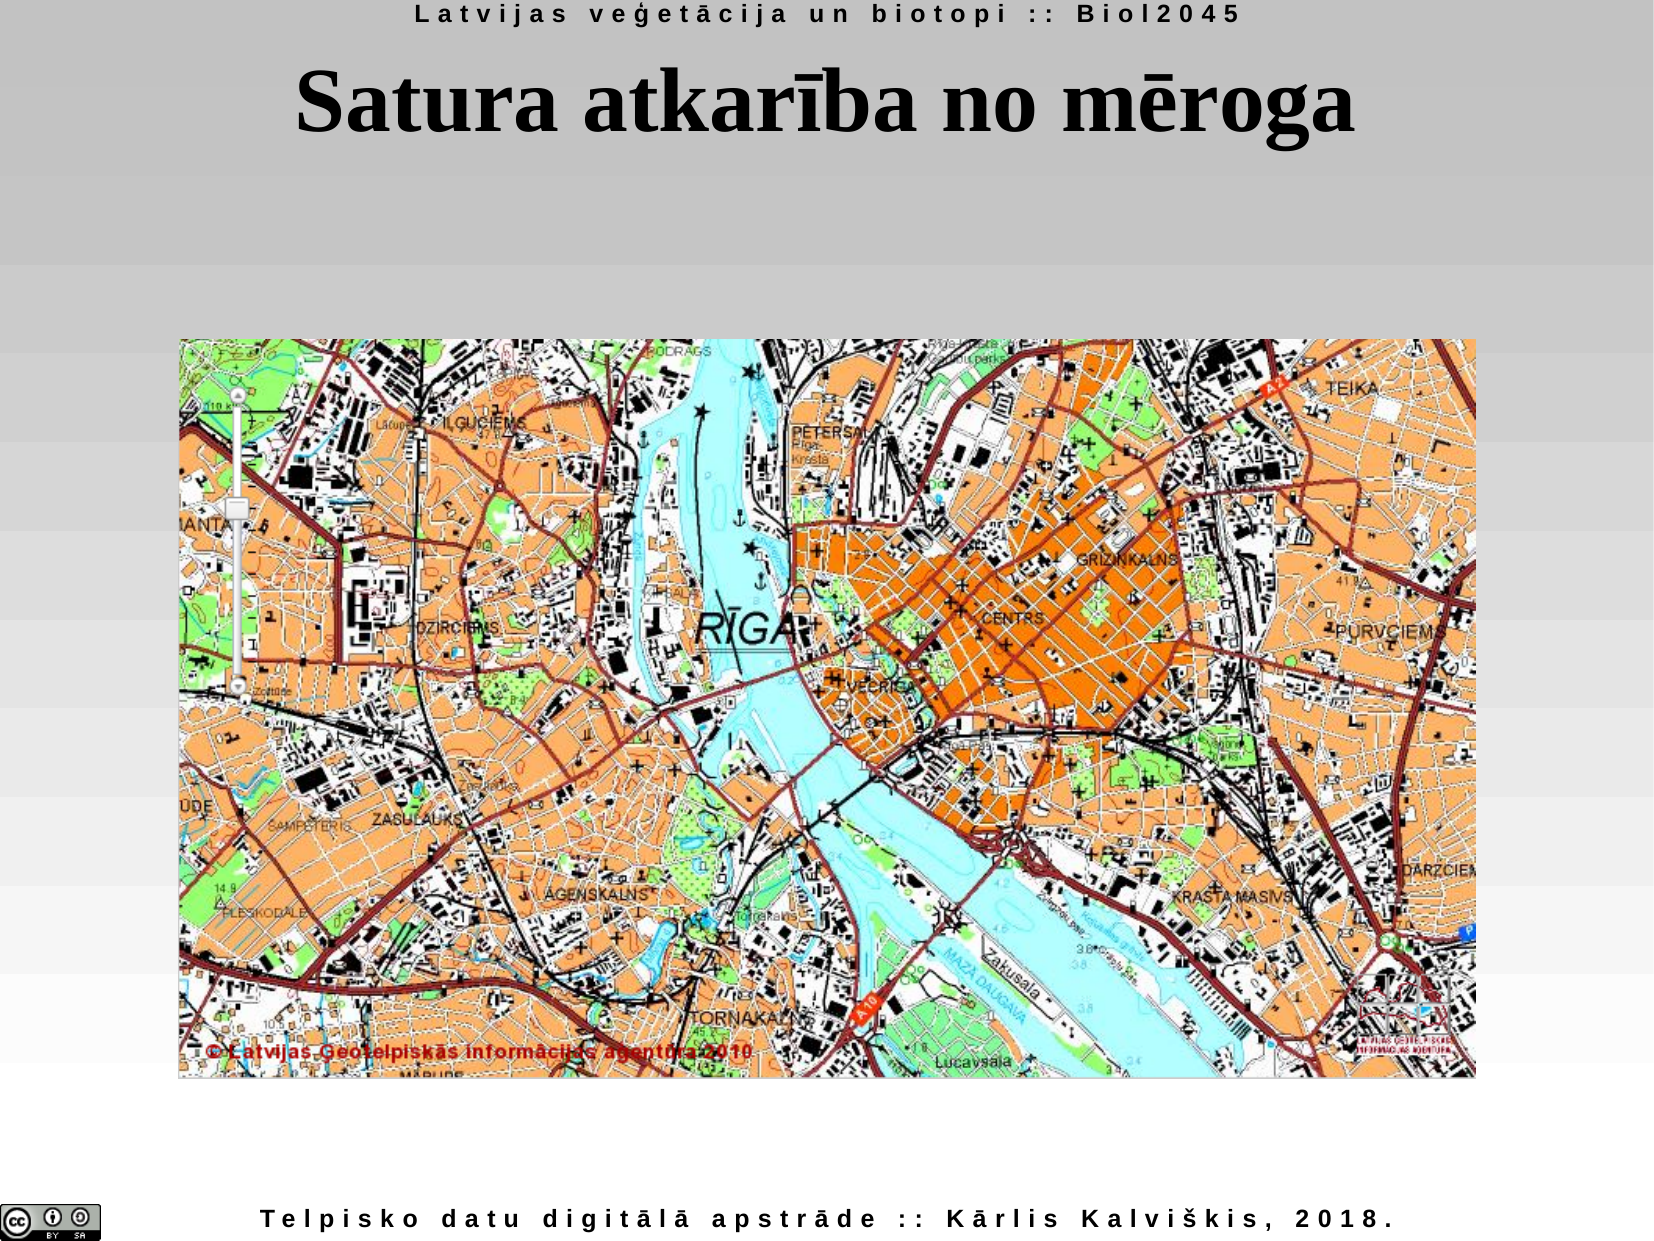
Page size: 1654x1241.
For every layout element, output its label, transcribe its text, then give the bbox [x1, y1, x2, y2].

picture [0, 0, 1654, 1241]
title Satura atkarība no mēroga [29, 49, 1625, 296]
